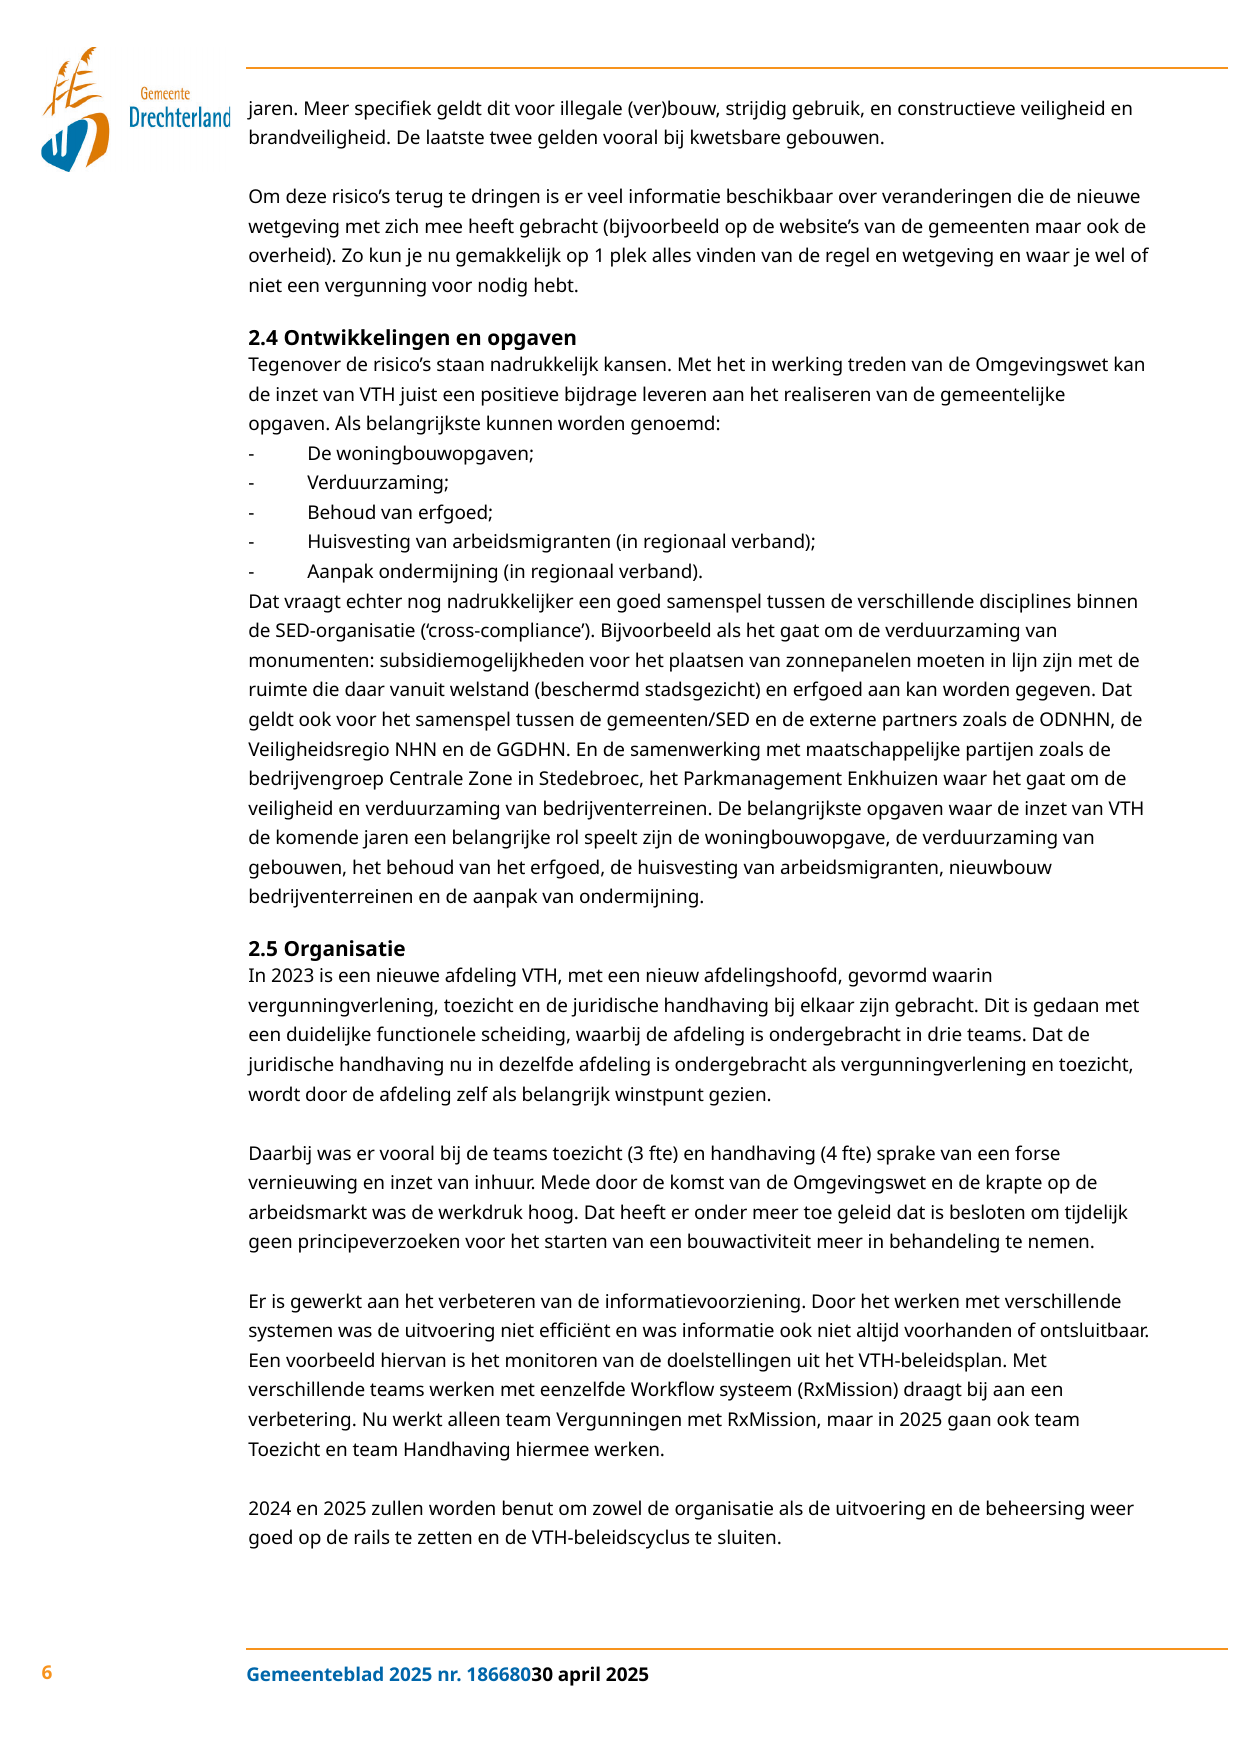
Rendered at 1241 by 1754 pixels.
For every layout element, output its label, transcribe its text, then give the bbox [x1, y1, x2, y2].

picture [226, 115, 231, 124]
list Huisvesting van arbeidsmigranten (in regionaal verband); [248, 529, 1152, 554]
text Tegenover de risico’s staan nadrukkelijk kansen. Met het in werking treden van de Omgevingswet kan de inzet van VTH juist een positieve bijdrage leveren aan het realiseren van de gemeentelijke opgaven. Als belangrijkste kunnen worden genoemd: [248, 351, 1152, 436]
list Behoud van erfgoed; [248, 499, 1152, 525]
picture [41, 158, 64, 172]
text jaren. Meer specifiek geldt dit voor illegale (ver)bouw, strijdig gebruik, en constructieve veiligheid en brandveiligheid. De laatste twee gelden vooral bij kwetsbare gebouwen. [248, 95, 1152, 150]
picture [41, 47, 231, 172]
text 2.4 Ontwikkelingen en opgaven [248, 323, 1152, 351]
text Dat vraagt echter nog nadrukkelijker een goed samenspel tussen de verschillende disciplines binnen de SED-organisatie (‘cross-compliance’). Bijvoorbeeld als het gaat om de verduurzaming van monumenten: subsidiemogelijkheden voor het plaatsen van zonnepanelen moeten in lijn zijn met de ruimte die daar vanuit welstand (beschermd stadsgezicht) en erfgoed aan kan worden gegeven. Dat geldt ook voor het samenspel tussen de gemeenten/SED en de externe partners zoals de ODNHN, de Veiligheidsregio NHN en de GGDHN. En de samenwerking met maatschappelijke partijen zoals de bedrijvengroep Centrale Zone in Stedebroec, het Parkmanagement Enkhuizen waar het gaat om de veiligheid en verduurzaming van bedrijventerreinen. De belangrijkste opgaven waar de inzet van VTH de komende jaren een belangrijke rol speelt zijn de woningbouwopgave, de verduurzaming van gebouwen, het behoud van het erfgoed, de huisvesting van arbeidsmigranten, nieuwbouw bedrijventerreinen en de aanpak van ondermijning. [248, 588, 1152, 909]
text In 2023 is een nieuwe afdeling VTH, met een nieuw afdelingshoofd, gevormd waarin vergunningverlening, toezicht en de juridische handhaving bij elkaar zijn gebracht. Dit is gedaan met een duidelijke functionele scheiding, waarbij de afdeling is ondergebracht in drie teams. Dat de juridische handhaving nu in dezelfde afdeling is ondergebracht als vergunningverlening en toezicht, wordt door de afdeling zelf als belangrijk winstpunt gezien. [248, 962, 1152, 1107]
text 2024 en 2025 zullen worden benut om zowel de organisatie als de uitvoering en de beheersing weer goed op de rails te zetten en de VTH-beleidscyclus te sluiten. [248, 1495, 1152, 1550]
text 2.5 Organisatie [248, 934, 1152, 962]
list De woningbouwopgaven; [248, 440, 1152, 466]
text Om deze risico’s terug te dringen is er veel informatie beschikbaar over veranderingen die de nieuwe wetgeving met zich mee heeft gebracht (bijvoorbeeld op de website’s van de gemeenten maar ook de overheid). Zo kun je nu gemakkelijk op 1 plek alles vinden van de regel en wetgeving en waar je wel of niet een vergunning voor nodig hebt. [248, 183, 1152, 298]
text Daarbij was er vooral bij de teams toezicht (3 fte) en handhaving (4 fte) sprake van een forse vernieuwing en inzet van inhuur. Mede door de komst van de Omgevingswet en de krapte op de arbeidsmarkt was de werkdruk hoog. Dat heeft er onder meer toe geleid dat is besloten om tijdelijk geen principeverzoeken voor het starten van een bouwactiviteit meer in behandeling te nemen. [248, 1140, 1152, 1254]
text Er is gewerkt aan het verbeteren van de informatievoorziening. Door het werken met verschillende systemen was de uitvoering niet efficiënt en was informatie ook niet altijd voorhanden of ontsluitbaar. Een voorbeeld hiervan is het monitoren van de doelstellingen uit het VTH-beleidsplan. Met verschillende teams werken met eenzelfde Workflow systeem (RxMission) draagt bij aan een verbetering. Nu werkt alleen team Vergunningen met RxMission, maar in 2025 gaan ook team Toezicht en team Handhaving hiermee werken. [248, 1288, 1152, 1462]
list Verduurzaming; [248, 469, 1152, 495]
list Aanpak ondermijning (in regionaal verband). [248, 558, 1152, 584]
